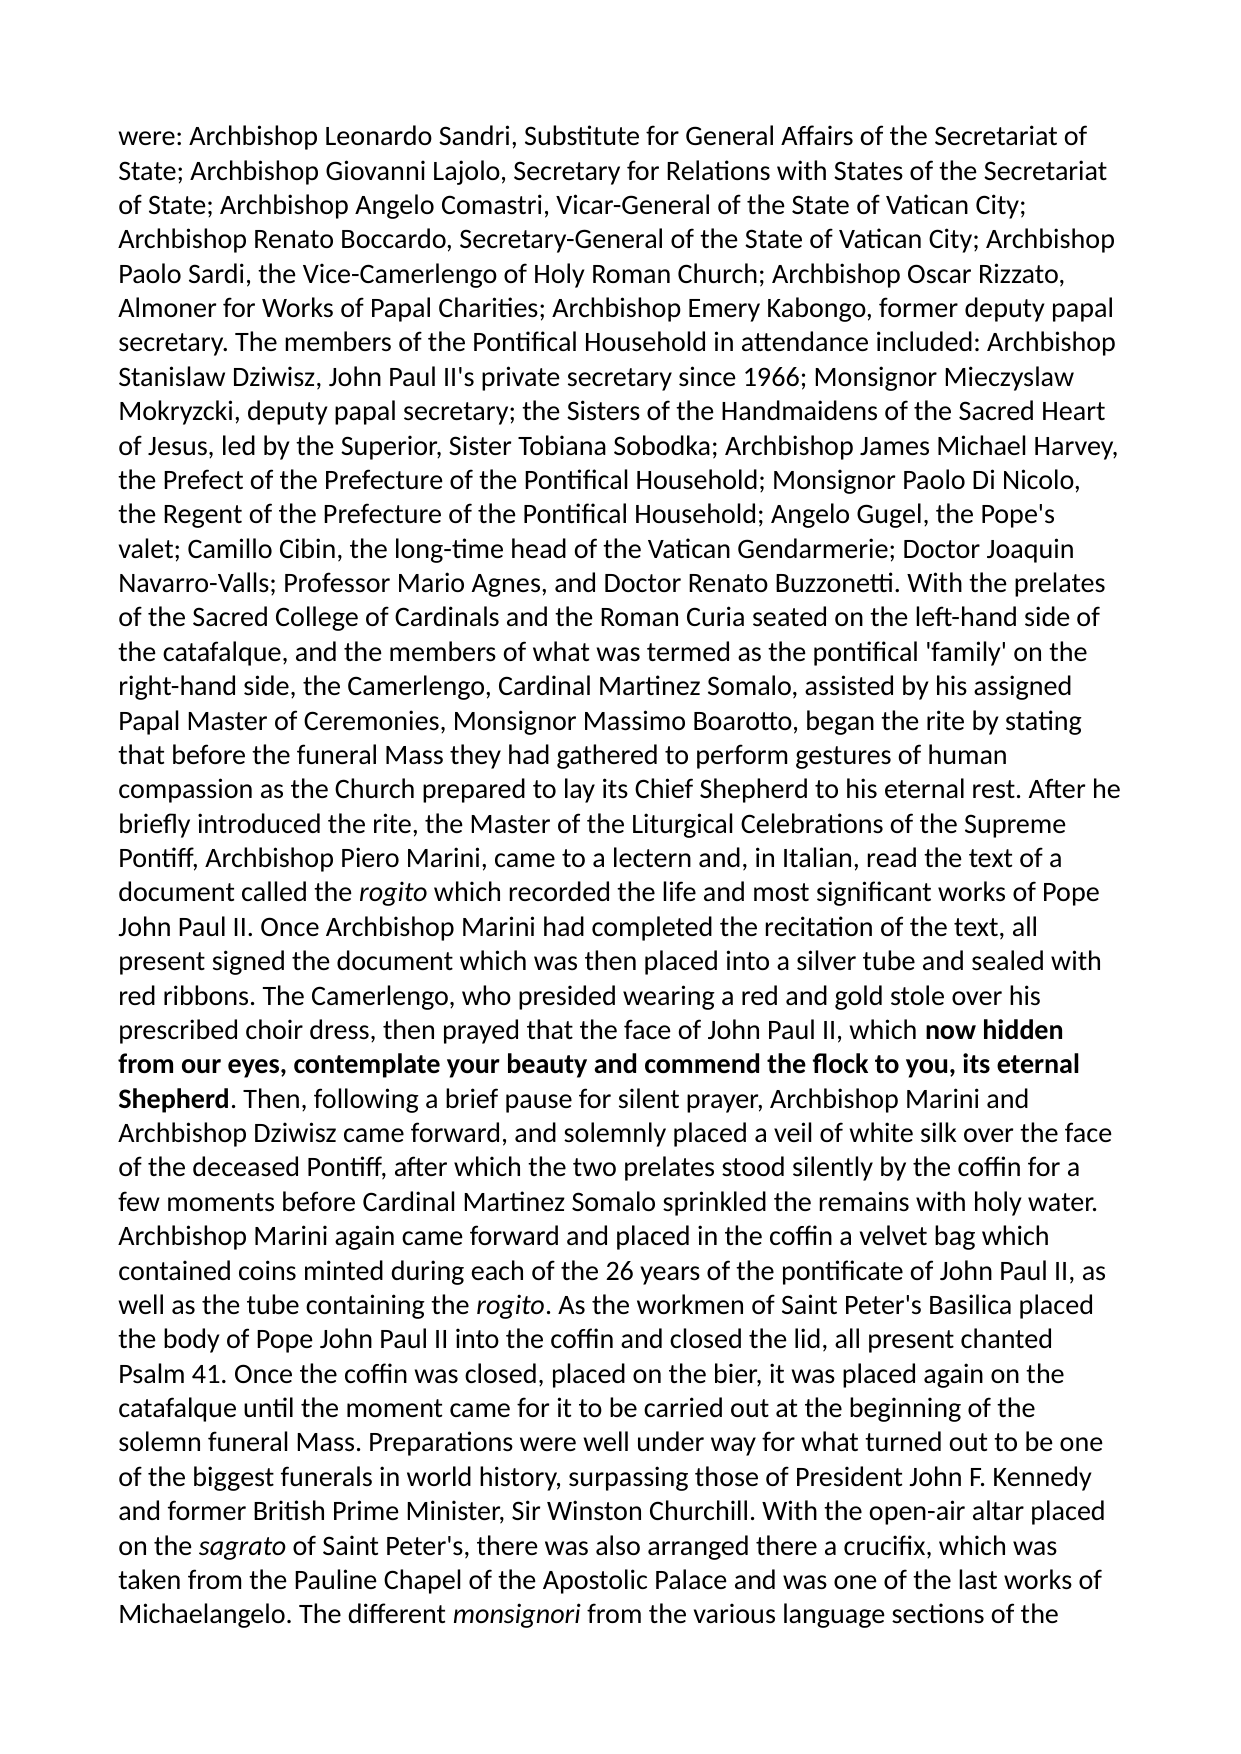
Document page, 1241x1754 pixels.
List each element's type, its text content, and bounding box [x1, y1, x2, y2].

text were: Archbishop Leonardo Sandri, Substitute for General Affairs of the Secretariat of State; Archbishop Giovanni Lajolo, Secretary for Relations with States of the Secretariat of State; Archbishop Angelo Comastri, Vicar-General of the State of Vatican City; Archbishop Renato Boccardo, Secretary-General of the State of Vatican City; Archbishop Paolo Sardi, the Vice-Camerlengo of Holy Roman Church; Archbishop Oscar Rizzato, Almoner for Works of Papal Charities; Archbishop Emery Kabongo, former deputy papal secretary. The members of the Pontifical Household in attendance included: Archbishop Stanislaw Dziwisz, John Paul II's private secretary since 1966; Monsignor Mieczyslaw Mokryzcki, deputy papal secretary; the Sisters of the Handmaidens of the Sacred Heart of Jesus, led by the Superior, Sister Tobiana Sobodka; Archbishop James Michael Harvey, the Prefect of the Prefecture of the Pontifical Household; Monsignor Paolo Di Nicolo, the Regent of the Prefecture of the Pontifical Household; Angelo Gugel, the Pope's valet; Camillo Cibin, the long-time head of the Vatican Gendarmerie; Doctor Joaquin Navarro-Valls; Professor Mario Agnes, and Doctor Renato Buzzonetti. With the prelates of the Sacred College of Cardinals and the Roman Curia seated on the left-hand side of the catafalque, and the members of what was termed as the pontifical 'family' on the right-hand side, the Camerlengo, Cardinal Martinez Somalo, assisted by his assigned Papal Master of Ceremonies, Monsignor Massimo Boarotto, began the rite by stating that before the funeral Mass they had gathered to perform gestures of human compassion as the Church prepared to lay its Chief Shepherd to his eternal rest. After he briefly introduced the rite, the Master of the Liturgical Celebrations of the Supreme Pontiff, Archbishop Piero Marini, came to a lectern and, in Italian, read the text of a document called the rogito which recorded the life and most significant works of Pope John Paul II. Once Archbishop Marini had completed the recitation of the text, all present signed the document which was then placed into a silver tube and sealed with red ribbons. The Camerlengo, who presided wearing a red and gold stole over his prescribed choir dress, then prayed that the face of John Paul II, which now hidden from our eyes, contemplate your beauty and commend the flock to you, its eternal Shepherd. Then, following a brief pause for silent prayer, Archbishop Marini and Archbishop Dziwisz came forward, and solemnly placed a veil of white silk over the face of the deceased Pontiff, after which the two prelates stood silently by the coffin for a few moments before Cardinal Martinez Somalo sprinkled the remains with holy water. Archbishop Marini again came forward and placed in the coffin a velvet bag which contained coins minted during each of the 26 years of the pontificate of John Paul II, as well as the tube containing the rogito. As the workmen of Saint Peter's Basilica placed the body of Pope John Paul II into the coffin and closed the lid, all present chanted Psalm 41. Once the coffin was closed, placed on the bier, it was placed again on the catafalque until the moment came for it to be carried out at the beginning of the solemn funeral Mass. Preparations were well under way for what turned out to be one of the biggest funerals in world history, surpassing those of President John F. Kennedy and former British Prime Minister, Sir Winston Churchill. With the open-air altar placed on the sagrato of Saint Peter's, there was also arranged there a crucifix, which was taken from the Pauline Chapel of the Apostolic Palace and was one of the last works of Michaelangelo. The different monsignori from the various language sections of the [118, 118, 1122, 1631]
